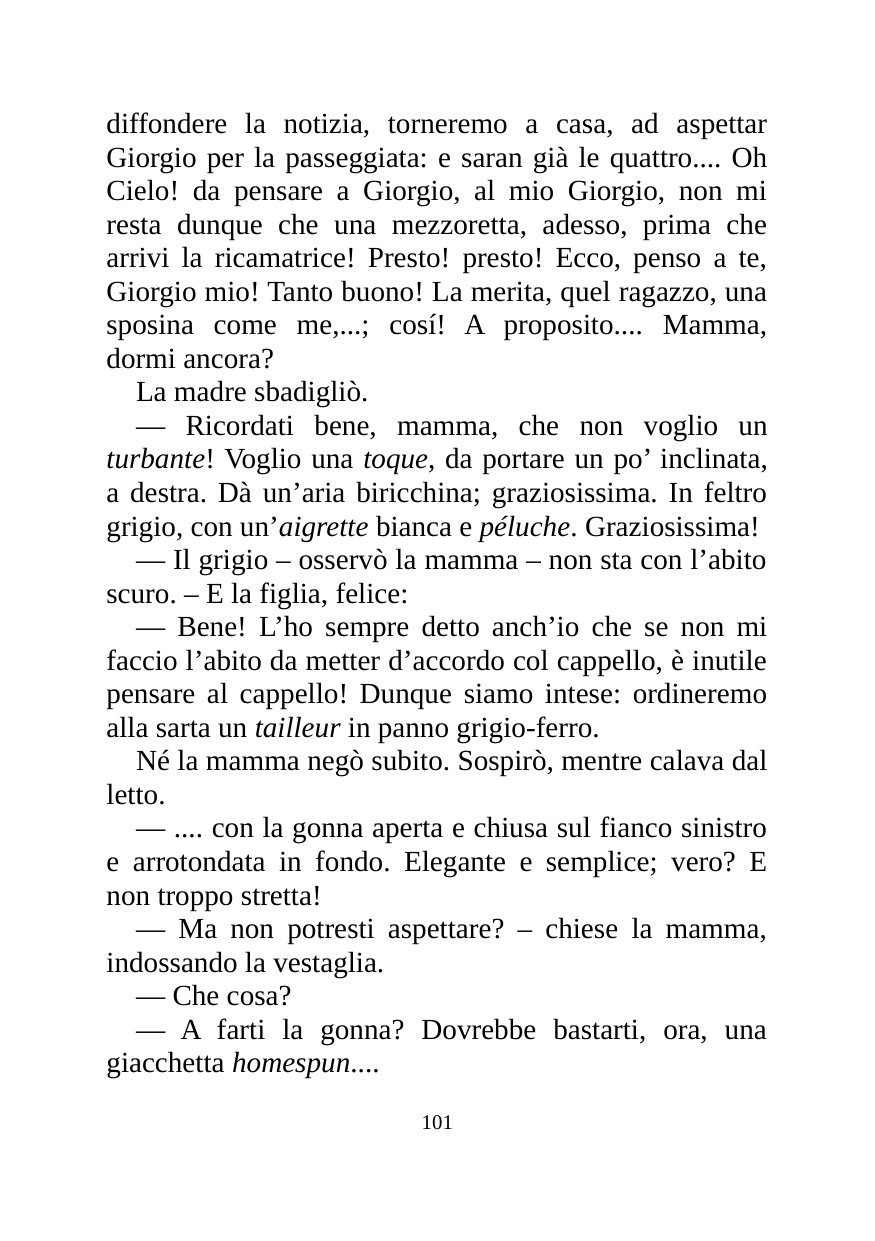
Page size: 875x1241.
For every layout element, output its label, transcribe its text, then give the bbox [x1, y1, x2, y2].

text — Che cosa? [106, 978, 768, 1012]
text — .... con la gonna aperta e chiusa sul fianco sinistro e arrotondata in fondo. Elegante e semplice; vero? E non troppo stretta! [106, 811, 768, 911]
text — A farti la gonna? Dovrebbe bastarti, ora, una giacchetta homespun.... [106, 1012, 768, 1079]
text — Ma non potresti aspettare? – chiese la mamma, indossando la vestaglia. [106, 911, 768, 978]
text — Il grigio – osservò la mamma – non sta con l’abito scuro. – E la figlia, felice: [106, 542, 768, 609]
text La madre sbadigliò. [106, 374, 768, 408]
text — Bene! L’ho sempre detto anch’io che se non mi faccio l’abito da metter d’accordo col cappello, è inutile pensare al cappello! Dunque siamo intese: ordineremo alla sarta un tailleur in panno grigio-ferro. [106, 609, 768, 743]
text Né la mamma negò subito. Sospirò, mentre calava dal letto. [106, 743, 768, 811]
text diffondere la notizia, torneremo a casa, ad aspettar Giorgio per la passeggiata: e saran già le quattro.... Oh Cielo! da pensare a Giorgio, al mio Giorgio, non mi resta dunque che una mezzoretta, adesso, prima che arrivi la ricamatrice! Presto! presto! Ecco, penso a te, Giorgio mio! Tanto buono! La merita, quel ragazzo, una sposina come me,...; cosí! A proposito.... Mamma, dormi ancora? [106, 106, 768, 374]
text — Ricordati bene, mamma, che non voglio un turbante! Voglio una toque, da portare un po’ inclinata, a destra. Dà un’aria biricchina; graziosissima. In feltro grigio, con un’aigrette bianca e péluche. Graziosissima! [106, 408, 768, 542]
